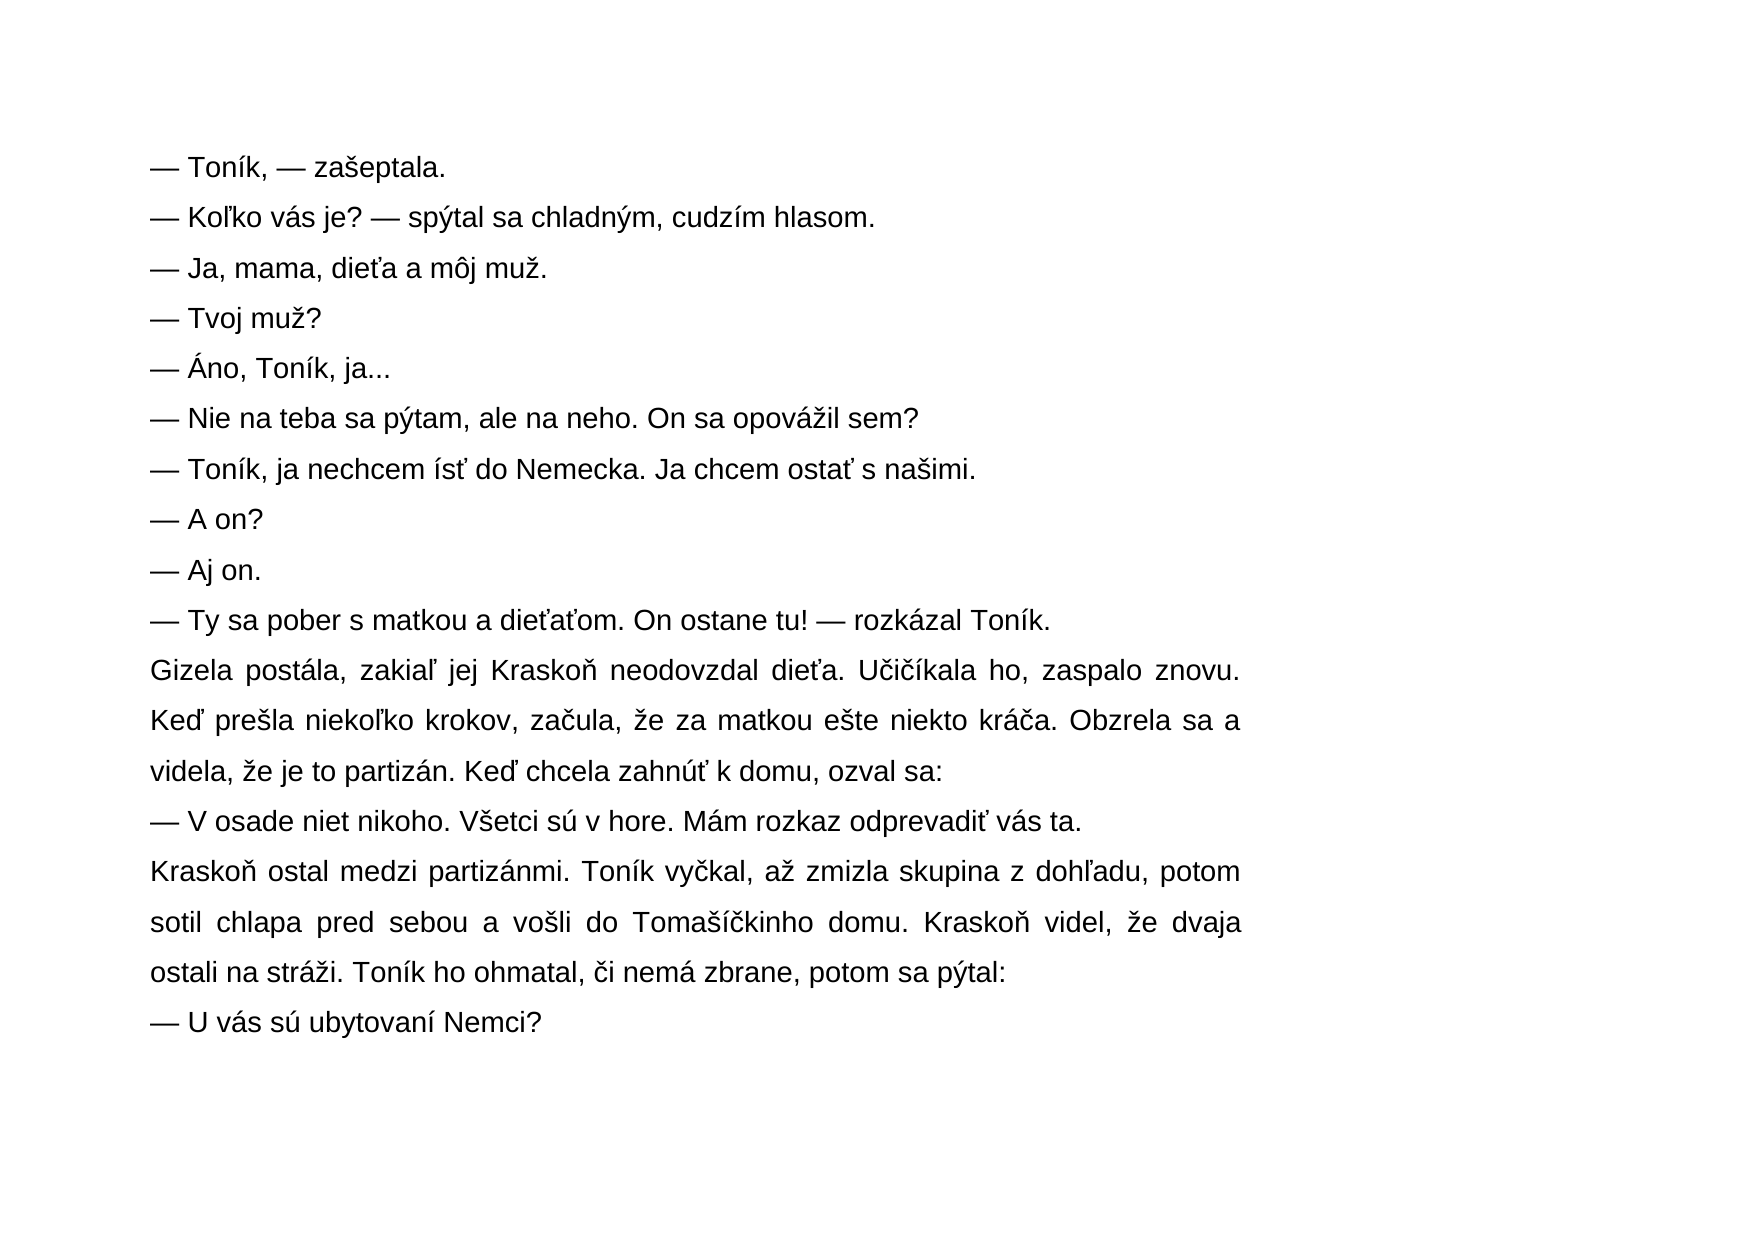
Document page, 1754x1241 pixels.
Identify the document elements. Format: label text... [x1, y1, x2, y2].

text — Aj on. [150, 552, 1243, 586]
text — Tvoj muž? [150, 301, 1243, 334]
text — V osade niet nikoho. Všetci sú v hore. Mám rozkaz odprevadiť vás ta. [150, 804, 1243, 838]
text — A on? [150, 502, 1243, 536]
text — Nie na teba sa pýtam, ale na neho. On sa opovážil sem? [150, 402, 1243, 435]
text Kraskoň ostal medzi partizánmi. Toník vyčkal, až zmizla skupina z dohľadu, potom sotil chlapa pred sebou a vošli do Tomašíčkinho domu. Kraskoň videl, že dvaja ostali na stráži. Toník ho ohmatal, či nemá zbrane, potom sa pýtal: [150, 854, 1243, 988]
text — Ja, mama, dieťa a môj muž. [150, 251, 1243, 284]
text — U vás sú ubytovaní Nemci? [150, 1005, 1243, 1039]
text — Ty sa pober s matkou a dieťaťom. On ostane tu! — rozkázal Toník. [150, 603, 1243, 636]
text — Koľko vás je? — spýtal sa chladným, cudzím hlasom. [150, 200, 1243, 234]
text — Toník, — zašeptala. [150, 150, 1243, 183]
text — Toník, ja nechcem ísť do Nemecka. Ja chcem ostať s našimi. [150, 452, 1243, 485]
text Gizela postála, zakiaľ jej Kraskoň neodovzdal dieťa. Učičíkala ho, zaspalo znovu. Keď prešla niekoľko krokov, začula, že za matkou ešte niekto kráča. Obzrela sa a videla, že je to partizán. Keď chcela zahnúť k domu, ozval sa: [150, 653, 1243, 787]
text — Áno, Toník, ja... [150, 351, 1243, 385]
